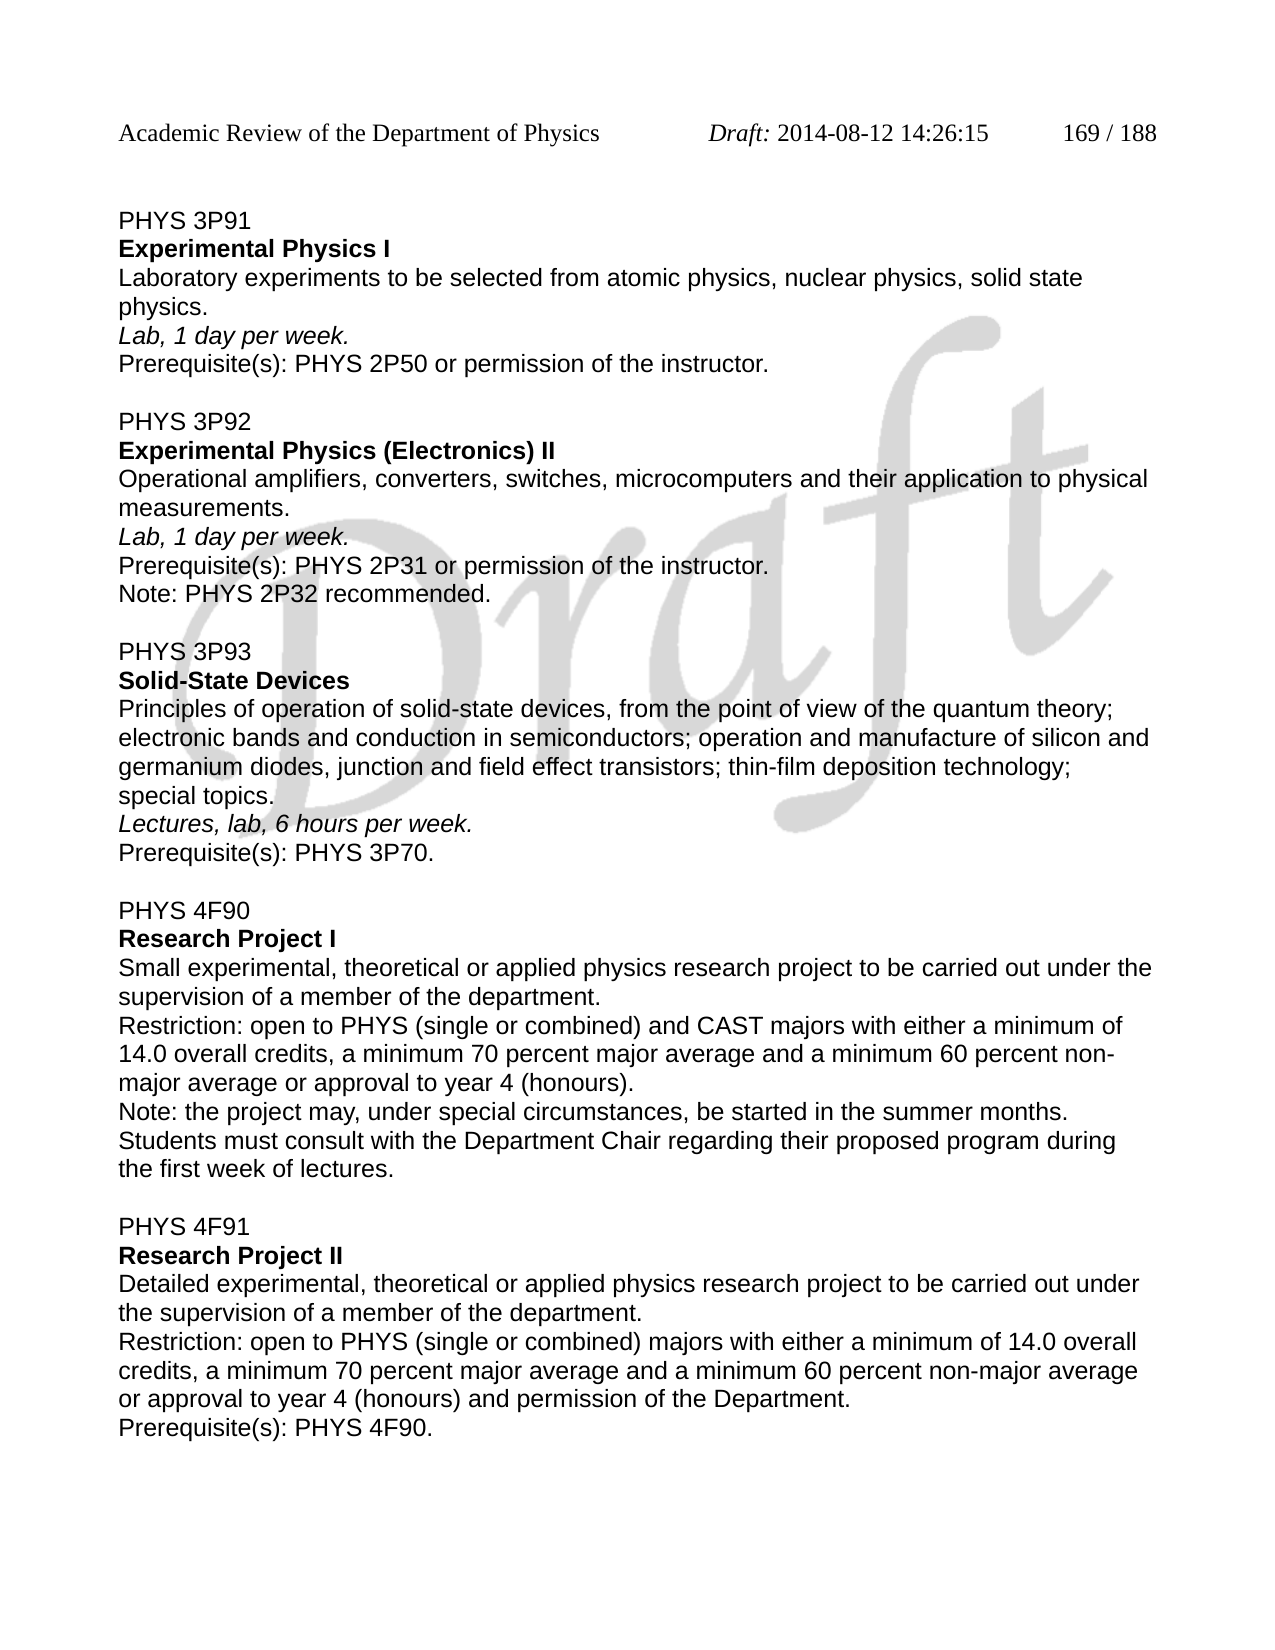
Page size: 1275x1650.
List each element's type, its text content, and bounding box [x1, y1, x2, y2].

picture [118, 1442, 1157, 1532]
picture [118, 118, 1157, 177]
text PHYS 3P91 Experimental Physics I Laboratory experiments to be selected from atomic physics, nuclear physics, solid state physics. Lab, 1 day per week. Prerequisite(s): PHYS 2P50 or permission of the instructor. PHYS 3P92 Experimental Physics (Electronics) II Operational amplifiers, converters, switches, microcomputers and their application to physical measurements. Lab, 1 day per week. Prerequisite(s): PHYS 2P31 or permission of the instructor. Note: PHYS 2P32 recommended. PHYS 3P93 Solid-State Devices Principles of operation of solid-state devices, from the point of view of the quantum theory; electronic bands and conduction in semiconductors; operation and manufacture of silicon and germanium diodes, junction and field effect transistors; thin-film deposition technology; special topics. Lectures, lab, 6 hours per week. Prerequisite(s): PHYS 3P70. PHYS 4F90 Research Project I Small experimental, theoretical or applied physics research project to be carried out under the supervision of a member of the department. Restriction: open to PHYS (single or combined) and CAST majors with either a minimum of 14.0 overall credits, a minimum 70 percent major average and a minimum 60 percent non-major average or approval to year 4 (honours). Note: the project may, under special circumstances, be started in the summer months. Students must consult with the Department Chair regarding their proposed program during the first week of lectures. PHYS 4F91 Research Project II Detailed experimental, theoretical or applied physics research project to be carried out under the supervision of a member of the department. Restriction: open to PHYS (single or combined) majors with either a minimum of 14.0 overall credits, a minimum 70 percent major average and a minimum 60 percent non-major average or approval to year 4 (honours) and permission of the Department. Prerequisite(s): PHYS 4F90. [118, 177, 1157, 1442]
